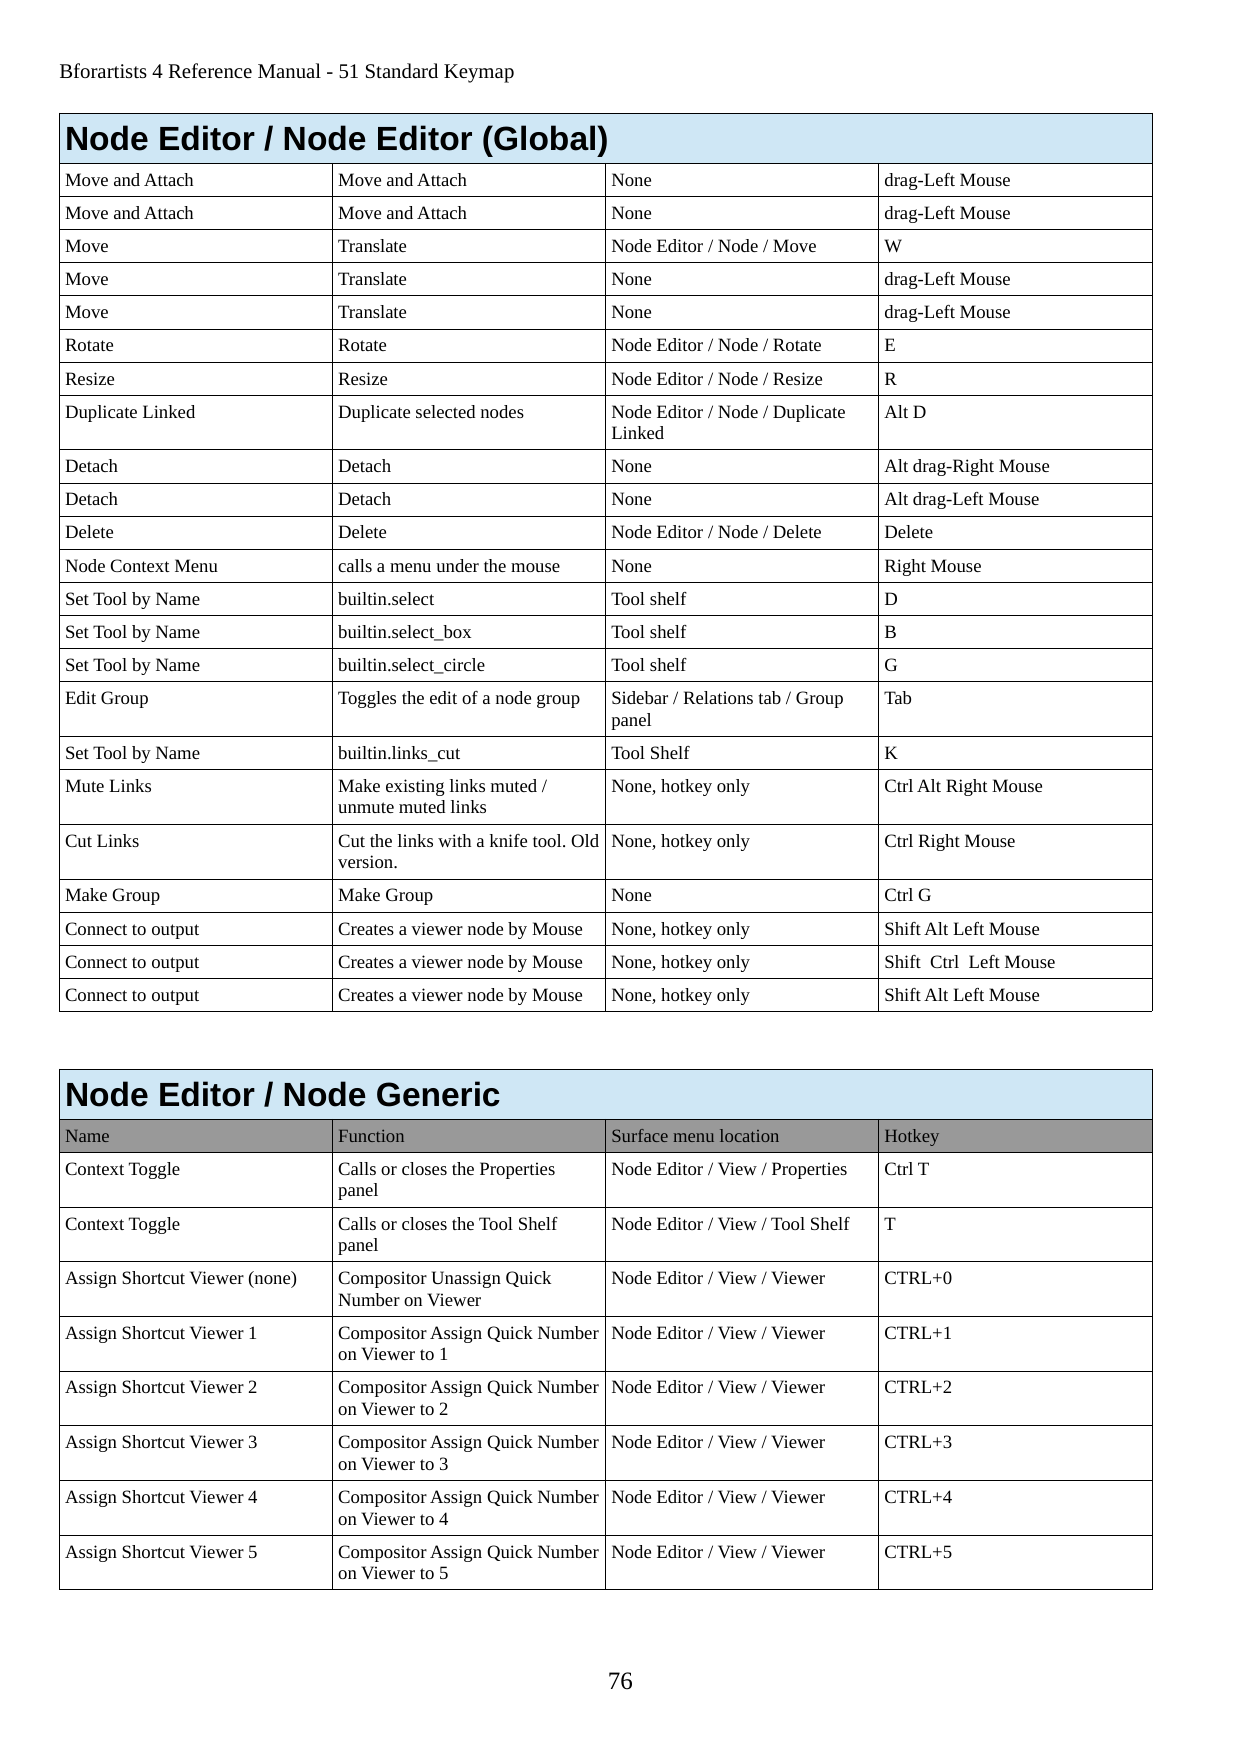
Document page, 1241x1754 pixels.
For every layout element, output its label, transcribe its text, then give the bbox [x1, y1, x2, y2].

table_cell Sidebar / Relations tab / Group panel [606, 682, 878, 736]
table_cell Node Editor / View / Tool Shelf [606, 1208, 878, 1261]
table_cell Compositor Assign Quick Number on Viewer to 2 [333, 1372, 605, 1425]
table_cell Node Editor / View / Viewer [606, 1262, 878, 1316]
table_cell K [879, 737, 1152, 769]
table_cell E [879, 330, 1152, 362]
table_cell Compositor Unassign Quick Number on Viewer [333, 1262, 605, 1316]
table_cell Name [60, 1120, 332, 1152]
table_cell Move and Attach [60, 164, 332, 196]
table_cell Set Tool by Name [60, 616, 332, 648]
table_cell Calls or closes the Tool Shelf panel [333, 1208, 605, 1261]
table_cell Move and Attach [333, 197, 605, 229]
table_cell Ctrl G [879, 880, 1152, 912]
table_cell R [879, 363, 1152, 395]
table_cell Connect to output [60, 913, 332, 945]
table_cell Node Editor / View / Viewer [606, 1426, 878, 1480]
table_cell Shift Alt Left Mouse [879, 913, 1152, 945]
table_cell builtin.select [333, 583, 605, 615]
table_cell Set Tool by Name [60, 737, 332, 769]
table_cell Rotate [333, 330, 605, 362]
table_cell Detach [333, 484, 605, 516]
table_cell Delete [60, 517, 332, 549]
table_cell G [879, 649, 1152, 681]
table_cell Node Editor / Node / Rotate [606, 330, 878, 362]
table_cell Node Editor / Node / Resize [606, 363, 878, 395]
table_header Node Editor / Node Editor (Global) [60, 114, 1152, 163]
table_cell Node Editor / Node / Delete [606, 517, 878, 549]
table_cell Move [60, 296, 332, 328]
table_cell Move [60, 230, 332, 262]
table_cell None, hotkey only [606, 979, 878, 1011]
table_cell None [606, 197, 878, 229]
table_cell Assign Shortcut Viewer 1 [60, 1317, 332, 1371]
table_cell Context Toggle [60, 1208, 332, 1261]
table_cell Delete [879, 517, 1152, 549]
table_cell Set Tool by Name [60, 649, 332, 681]
table_cell None, hotkey only [606, 770, 878, 824]
table_cell Set Tool by Name [60, 583, 332, 615]
table_cell Move and Attach [333, 164, 605, 196]
table_cell CTRL+5 [879, 1536, 1152, 1589]
table_cell Node Editor / Node / Move [606, 230, 878, 262]
table_cell Detach [60, 450, 332, 482]
table_cell Node Editor / View / Viewer [606, 1481, 878, 1535]
table_cell Tool shelf [606, 583, 878, 615]
table_cell None [606, 550, 878, 582]
table_cell Node Editor / View / Viewer [606, 1317, 878, 1371]
table_cell None [606, 263, 878, 295]
table_cell Tool shelf [606, 649, 878, 681]
table_cell Cut Links [60, 825, 332, 878]
table_cell Detach [333, 450, 605, 482]
table_cell Detach [60, 484, 332, 516]
table_cell builtin.links_cut [333, 737, 605, 769]
table_cell Compositor Assign Quick Number on Viewer to 5 [333, 1536, 605, 1589]
table_cell Creates a viewer node by Mouse [333, 946, 605, 978]
table_cell Tool shelf [606, 616, 878, 648]
table_cell drag-Left Mouse [879, 164, 1152, 196]
table_cell Alt drag-Right Mouse [879, 450, 1152, 482]
table_cell Move and Attach [60, 197, 332, 229]
table_cell Shift Ctrl Left Mouse [879, 946, 1152, 978]
table_cell CTRL+1 [879, 1317, 1152, 1371]
table_cell Connect to output [60, 979, 332, 1011]
table_cell Creates a viewer node by Mouse [333, 913, 605, 945]
table_cell None [606, 484, 878, 516]
table_cell Surface menu location [606, 1120, 878, 1152]
table_cell Make existing links muted / unmute muted links [333, 770, 605, 824]
table_cell Tab [879, 682, 1152, 736]
table_cell CTRL+3 [879, 1426, 1152, 1480]
table_cell Node Editor / View / Viewer [606, 1372, 878, 1425]
table_cell Function [333, 1120, 605, 1152]
table_cell None [606, 296, 878, 328]
table_cell None, hotkey only [606, 913, 878, 945]
table_cell Delete [333, 517, 605, 549]
table_cell W [879, 230, 1152, 262]
table_cell B [879, 616, 1152, 648]
table_cell drag-Left Mouse [879, 263, 1152, 295]
table_cell Assign Shortcut Viewer 2 [60, 1372, 332, 1425]
table_cell Make Group [333, 880, 605, 912]
table_cell Assign Shortcut Viewer 4 [60, 1481, 332, 1535]
table_cell Compositor Assign Quick Number on Viewer to 4 [333, 1481, 605, 1535]
table_cell Make Group [60, 880, 332, 912]
table_cell T [879, 1208, 1152, 1261]
table_cell Toggles the edit of a node group [333, 682, 605, 736]
table_cell Node Context Menu [60, 550, 332, 582]
table_cell Ctrl Alt Right Mouse [879, 770, 1152, 824]
table_cell None, hotkey only [606, 825, 878, 878]
table_cell Shift Alt Left Mouse [879, 979, 1152, 1011]
table_cell Compositor Assign Quick Number on Viewer to 1 [333, 1317, 605, 1371]
table_cell Ctrl T [879, 1153, 1152, 1207]
table_cell Tool Shelf [606, 737, 878, 769]
table_cell Edit Group [60, 682, 332, 736]
table_cell Alt drag-Left Mouse [879, 484, 1152, 516]
table_cell drag-Left Mouse [879, 197, 1152, 229]
table_cell Node Editor / Node / Duplicate Linked [606, 396, 878, 449]
table_cell None [606, 450, 878, 482]
table_cell Creates a viewer node by Mouse [333, 979, 605, 1011]
table_cell Duplicate selected nodes [333, 396, 605, 449]
table_cell Ctrl Right Mouse [879, 825, 1152, 878]
table_cell Assign Shortcut Viewer (none) [60, 1262, 332, 1316]
table_cell Connect to output [60, 946, 332, 978]
table_cell Mute Links [60, 770, 332, 824]
table_cell builtin.select_circle [333, 649, 605, 681]
table_cell Duplicate Linked [60, 396, 332, 449]
table_cell Calls or closes the Properties panel [333, 1153, 605, 1207]
table_cell builtin.select_box [333, 616, 605, 648]
table_cell D [879, 583, 1152, 615]
table_cell CTRL+0 [879, 1262, 1152, 1316]
table_cell Assign Shortcut Viewer 3 [60, 1426, 332, 1480]
table_cell Rotate [60, 330, 332, 362]
table_cell None [606, 164, 878, 196]
table_cell Right Mouse [879, 550, 1152, 582]
table_cell Resize [60, 363, 332, 395]
table_header Node Editor / Node Generic [60, 1070, 1152, 1119]
table_cell Context Toggle [60, 1153, 332, 1207]
table_cell Cut the links with a knife tool. Old version. [333, 825, 605, 878]
table_cell CTRL+4 [879, 1481, 1152, 1535]
table_cell Translate [333, 263, 605, 295]
table_cell Translate [333, 230, 605, 262]
table_cell None [606, 880, 878, 912]
table_cell Node Editor / View / Properties [606, 1153, 878, 1207]
table_cell drag-Left Mouse [879, 296, 1152, 328]
table_cell None, hotkey only [606, 946, 878, 978]
table_cell CTRL+2 [879, 1372, 1152, 1425]
table_cell Translate [333, 296, 605, 328]
table_cell calls a menu under the mouse [333, 550, 605, 582]
table_cell Hotkey [879, 1120, 1152, 1152]
table_cell Move [60, 263, 332, 295]
table_cell Resize [333, 363, 605, 395]
table_cell Compositor Assign Quick Number on Viewer to 3 [333, 1426, 605, 1480]
table_cell Alt D [879, 396, 1152, 449]
table_cell Node Editor / View / Viewer [606, 1536, 878, 1589]
table_cell Assign Shortcut Viewer 5 [60, 1536, 332, 1589]
